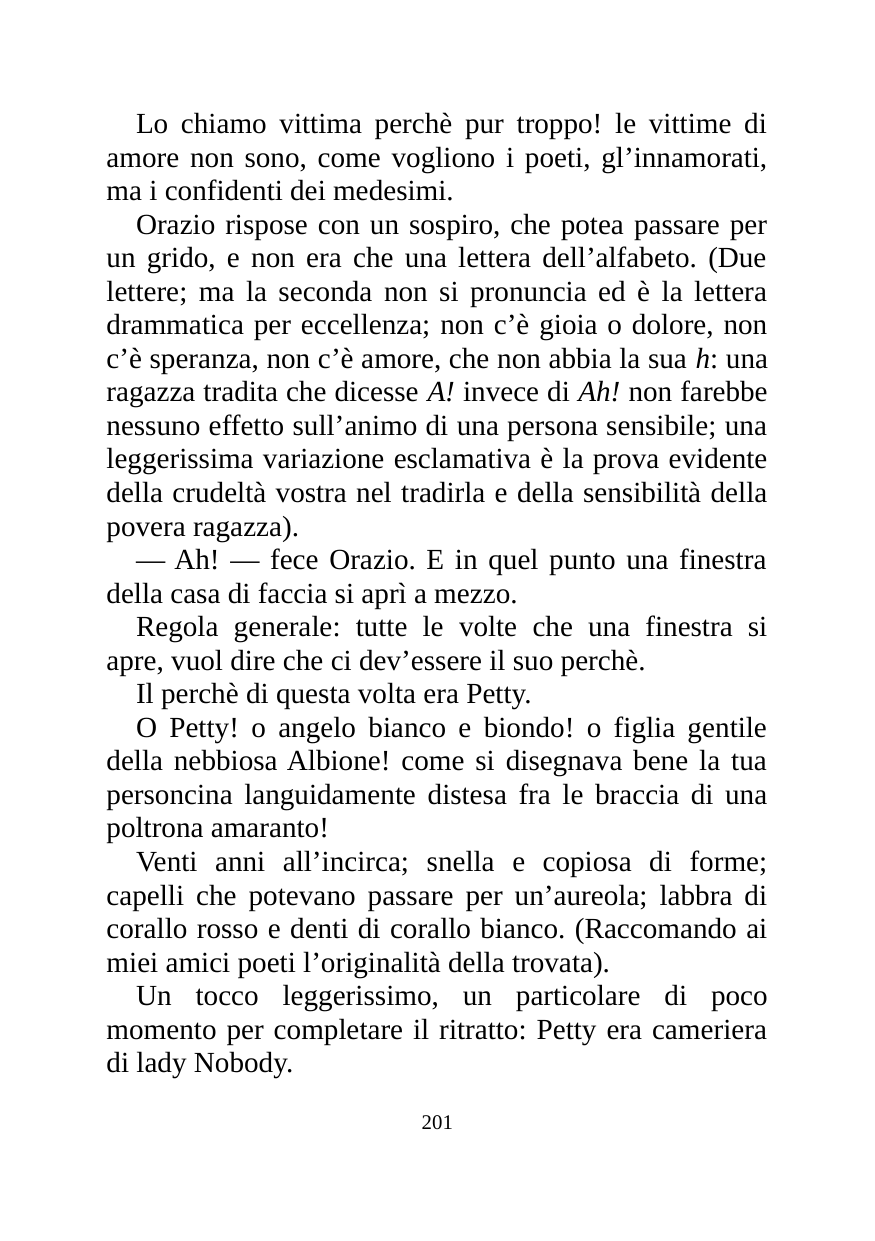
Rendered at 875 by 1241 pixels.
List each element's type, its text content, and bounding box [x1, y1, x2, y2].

text — Ah! — fece Orazio. E in quel punto una finestra della casa di faccia si aprì a mezzo. [106, 542, 768, 609]
text Il perchè di questa volta era Petty. [106, 676, 768, 710]
text O Petty! o angelo bianco e biondo! o figlia gentile della nebbiosa Albione! come si disegnava bene la tua personcina languidamente distesa fra le braccia di una poltrona amaranto! [106, 710, 768, 844]
text Orazio rispose con un sospiro, che potea passare per un grido, e non era che una lettera dell’alfabeto. (Due lettere; ma la seconda non si pronuncia ed è la lettera drammatica per eccellenza; non c’è gioia o dolore, non c’è speranza, non c’è amore, che non abbia la sua h: una ragazza tradita che dicesse A! invece di Ah! non farebbe nessuno effetto sull’animo di una persona sensibile; una leggerissima variazione esclamativa è la prova evidente della crudeltà vostra nel tradirla e della sensibilità della povera ragazza). [106, 207, 768, 542]
text Venti anni all’incirca; snella e copiosa di forme; capelli che potevano passare per un’aureola; labbra di corallo rosso e denti di corallo bianco. (Raccomando ai miei amici poeti l’originalità della trovata). [106, 844, 768, 978]
text Lo chiamo vittima perchè pur troppo! le vittime di amore non sono, come vogliono i poeti, gl’innamorati, ma i confidenti dei medesimi. [106, 106, 768, 207]
text Regola generale: tutte le volte che una finestra si apre, vuol dire che ci dev’essere il suo perchè. [106, 609, 768, 676]
text Un tocco leggerissimo, un particolare di poco momento per completare il ritratto: Petty era cameriera di lady Nobody. [106, 978, 768, 1079]
